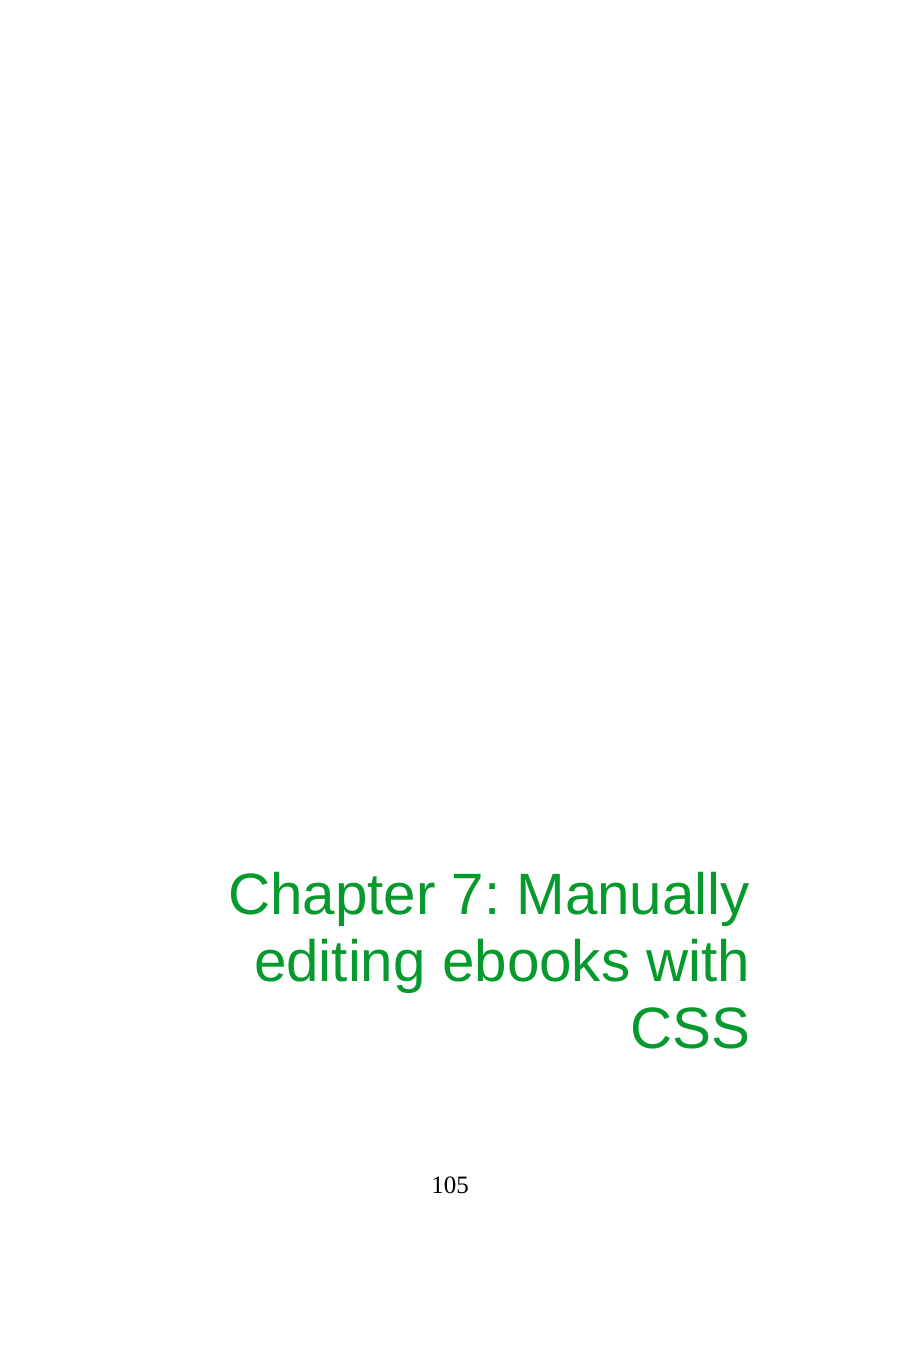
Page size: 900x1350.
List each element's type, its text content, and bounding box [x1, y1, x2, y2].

subtitle Chapter 7: Manually editing ebooks with CSS [150, 860, 750, 1061]
